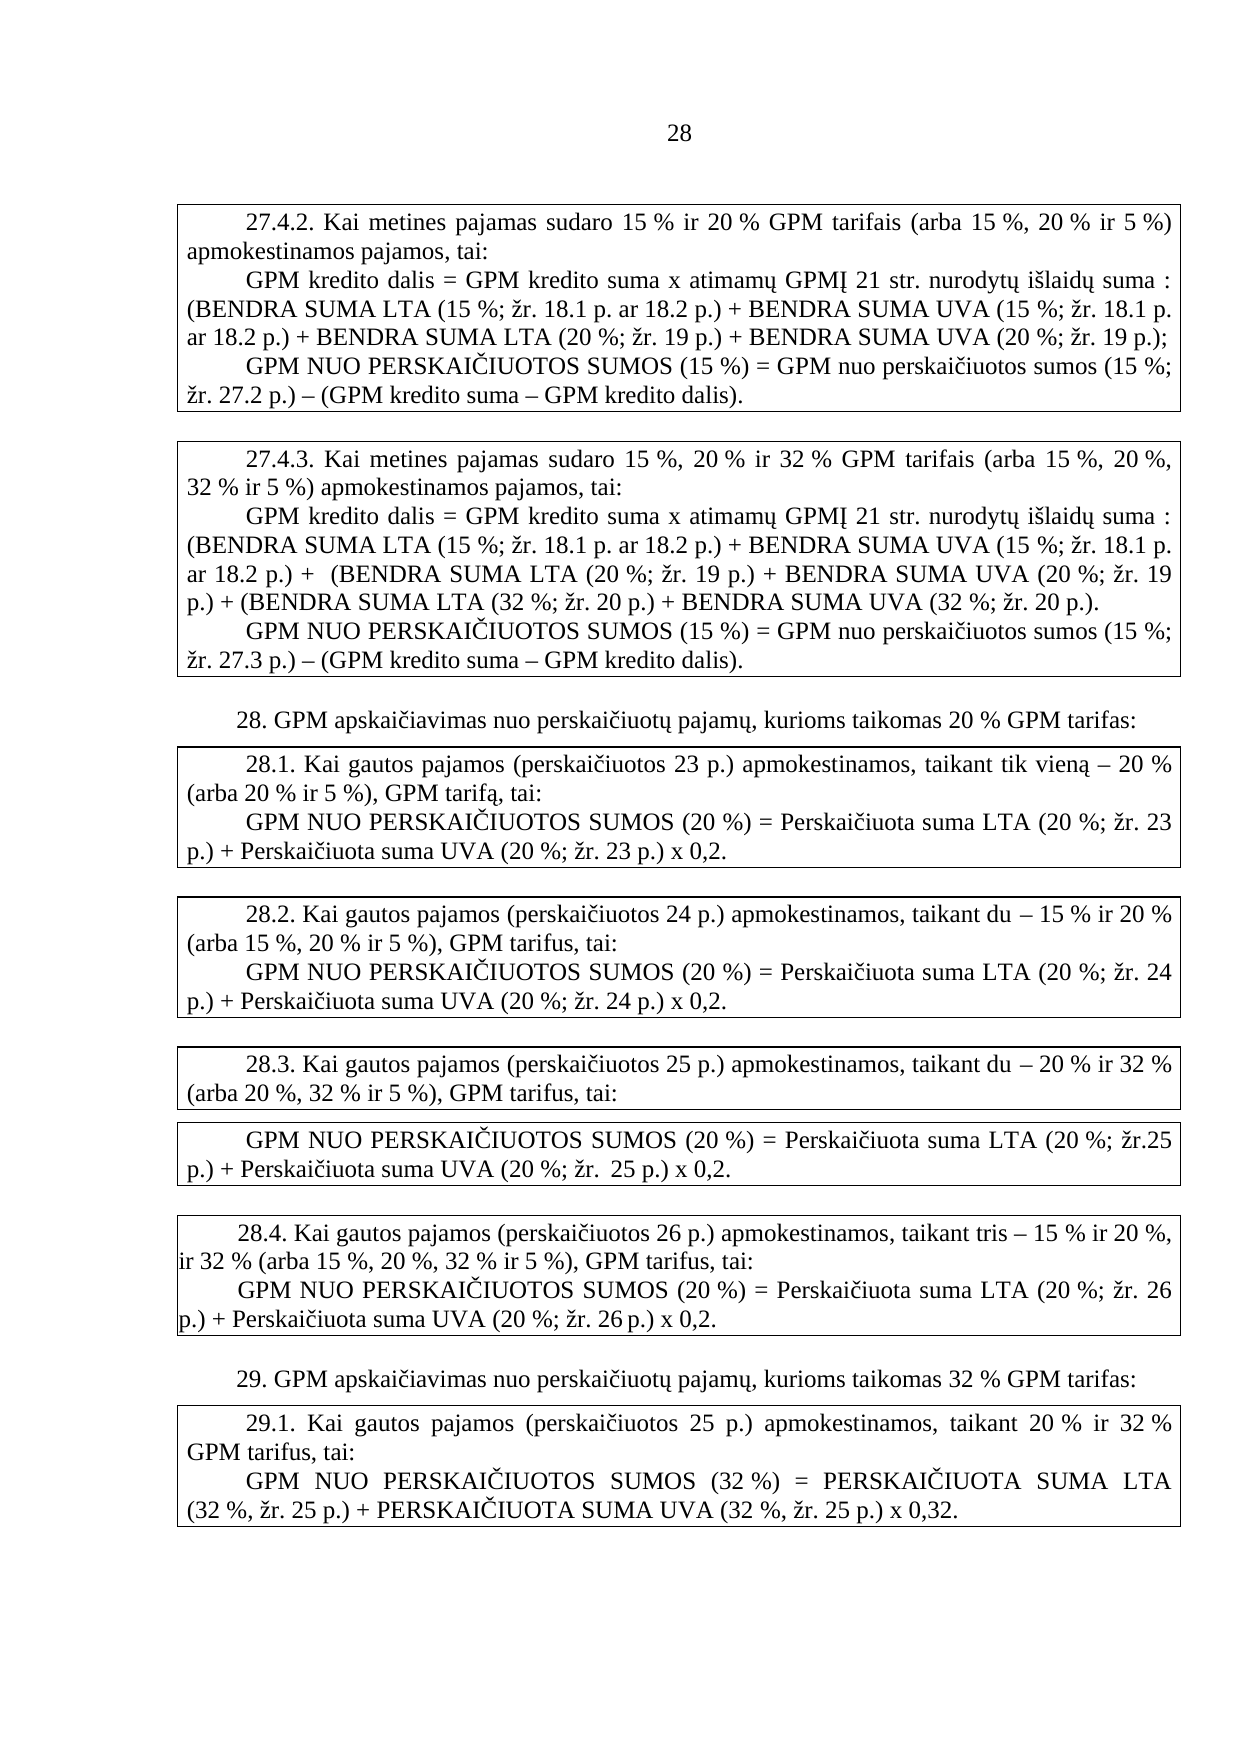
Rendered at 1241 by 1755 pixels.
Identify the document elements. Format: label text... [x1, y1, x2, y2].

text GPM kredito dalis = GPM kredito suma x atimamų GPMĮ 21 str. nurodytų išlaidų suma : (BENDRA SUMA LTA (15 %; žr. 18.1 p. ar 18.2 p.) + BENDRA SUMA UVA (15 %; žr. 18.1 p. ar 18.2 p.) + BENDRA SUMA LTA (20 %; žr. 19 p.) + BENDRA SUMA UVA (20 %; žr. 19 p.); [178, 262, 1180, 348]
text 29.1. Kai gautos pajamos (perskaičiuotos 25 p.) apmokestinamos, taikant 20 % ir 32 % GPM tarifus, tai: [178, 1406, 1180, 1463]
text GPM NUO PERSKAIČIUOTOS SUMOS (15 %) = GPM nuo perskaičiuotos sumos (15 %; žr. 27.2 p.) – (GPM kredito suma – GPM kredito dalis). [178, 348, 1180, 411]
text GPM NUO PERSKAIČIUOTOS SUMOS (20 %) = Perskaičiuota suma LTA (20 %; žr. 24 p.) + Perskaičiuota suma UVA (20 %; žr. 24 p.) x 0,2. [178, 954, 1180, 1017]
text 28.3. Kai gautos pajamos (perskaičiuotos 25 p.) apmokestinamos, taikant du – 20 % ir 32 % (arba 20 %, 32 % ir 5 %), GPM tarifus, tai: [178, 1048, 1180, 1109]
text 27.4.3. Kai metines pajamas sudaro 15 %, 20 % ir 32 % GPM tarifais (arba 15 %, 20 %, 32 % ir 5 %) apmokestinamos pajamos, tai: [178, 442, 1180, 498]
text GPM NUO PERSKAIČIUOTOS SUMOS (20 %) = Perskaičiuota suma LTA (20 %; žr. 26 p.) + Perskaičiuota suma UVA (20 %; žr. 26 p.) x 0,2. [178, 1272, 1180, 1335]
text 28.1. Kai gautos pajamos (perskaičiuotos 23 p.) apmokestinamos, taikant tik vieną – 20 % (arba 20 % ir 5 %), GPM tarifą, tai: [178, 748, 1180, 804]
text GPM kredito dalis = GPM kredito suma x atimamų GPMĮ 21 str. nurodytų išlaidų suma : (BENDRA SUMA LTA (15 %; žr. 18.1 p. ar 18.2 p.) + BENDRA SUMA UVA (15 %; žr. 18.1 p. ar 18.2 p.) + (BENDRA SUMA LTA (20 %; žr. 19 p.) + BENDRA SUMA UVA (20 %; žr. 19 p.) + (BENDRA SUMA LTA (32 %; žr. 20 p.) + BENDRA SUMA UVA (32 %; žr. 20 p.). [178, 498, 1180, 613]
text GPM NUO PERSKAIČIUOTOS SUMOS (15 %) = GPM nuo perskaičiuotos sumos (15 %; žr. 27.3 p.) – (GPM kredito suma – GPM kredito dalis). [178, 613, 1180, 676]
text GPM NUO PERSKAIČIUOTOS SUMOS (32 %) = PERSKAIČIUOTA SUMA LTA (32 %, žr. 25 p.) + PERSKAIČIUOTA SUMA UVA (32 %, žr. 25 p.) x 0,32. [178, 1463, 1180, 1526]
text GPM NUO PERSKAIČIUOTOS SUMOS (20 %) = Perskaičiuota suma LTA (20 %; žr.25 p.) + Perskaičiuota suma UVA (20 %; žr. 25 p.) x 0,2. [178, 1123, 1180, 1185]
text 29. GPM apskaičiavimas nuo perskaičiuotų pajamų, kurioms taikomas 32 % GPM tarifas: [177, 1364, 1181, 1393]
text GPM NUO PERSKAIČIUOTOS SUMOS (20 %) = Perskaičiuota suma LTA (20 %; žr. 23 p.) + Perskaičiuota suma UVA (20 %; žr. 23 p.) x 0,2. [178, 804, 1180, 867]
text 28.2. Kai gautos pajamos (perskaičiuotos 24 p.) apmokestinamos, taikant du – 15 % ir 20 % (arba 15 %, 20 % ir 5 %), GPM tarifus, tai: [178, 898, 1180, 954]
text 28.4. Kai gautos pajamos (perskaičiuotos 26 p.) apmokestinamos, taikant tris – 15 % ir 20 %, ir 32 % (arba 15 %, 20 %, 32 % ir 5 %), GPM tarifus, tai: [178, 1216, 1180, 1272]
text 27.4.2. Kai metines pajamas sudaro 15 % ir 20 % GPM tarifais (arba 15 %, 20 % ir 5 %) apmokestinamos pajamos, tai: [178, 205, 1180, 262]
text 28. GPM apskaičiavimas nuo perskaičiuotų pajamų, kurioms taikomas 20 % GPM tarifas: [177, 706, 1181, 734]
